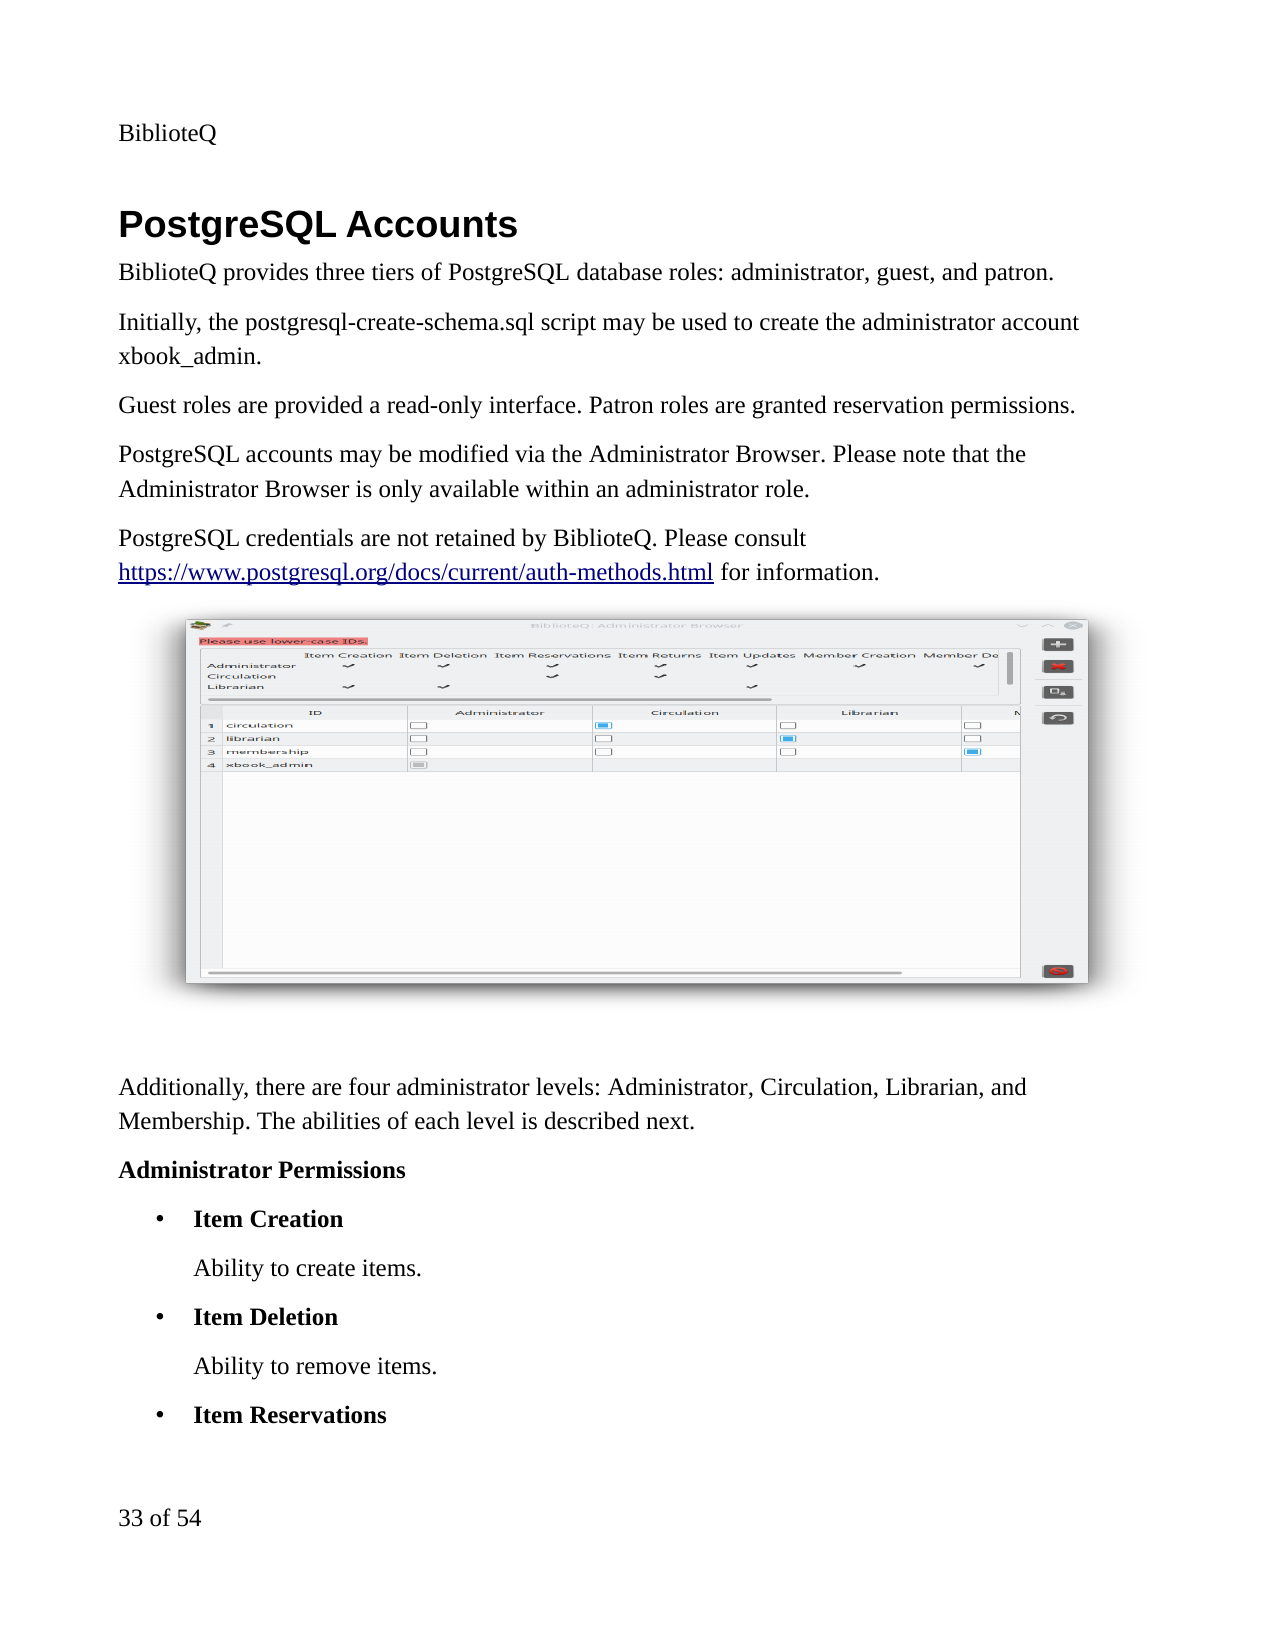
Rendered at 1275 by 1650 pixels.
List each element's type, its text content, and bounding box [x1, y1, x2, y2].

list Ability to create items. [156, 1253, 1157, 1282]
text Initially, the postgresql-create-schema.sql script may be used to create the administrator account xbook_admin. [118, 307, 1157, 370]
text BiblioteQ provides three tiers of PostgreSQL database roles: administrator, guest, and patron. [118, 257, 1157, 286]
list Item Creation [156, 1204, 1157, 1233]
text PostgreSQL credentials are not retained by BiblioteQ. Please consult https://www.postgresql.org/docs/current/auth-methods.html for information. [118, 523, 1157, 586]
list Item Reservations [156, 1401, 1157, 1429]
subtitle PostgreSQL Accounts [118, 201, 1157, 245]
picture [118, 596, 1157, 1017]
list Ability to remove items. [156, 1351, 1157, 1380]
text Administrator Permissions [118, 1155, 1157, 1184]
text Guest roles are provided a read-only interface. Patron roles are granted reservation permissions. [118, 390, 1157, 419]
list Item Deletion [156, 1302, 1157, 1331]
text Additionally, there are four administrator levels: Administrator, Circulation, Librarian, and Membership. The abilities of each level is described next. [118, 1072, 1157, 1135]
text PostgreSQL accounts may be modified via the Administrator Browser. Please note that the Administrator Browser is only available within an administrator role. [118, 439, 1157, 502]
